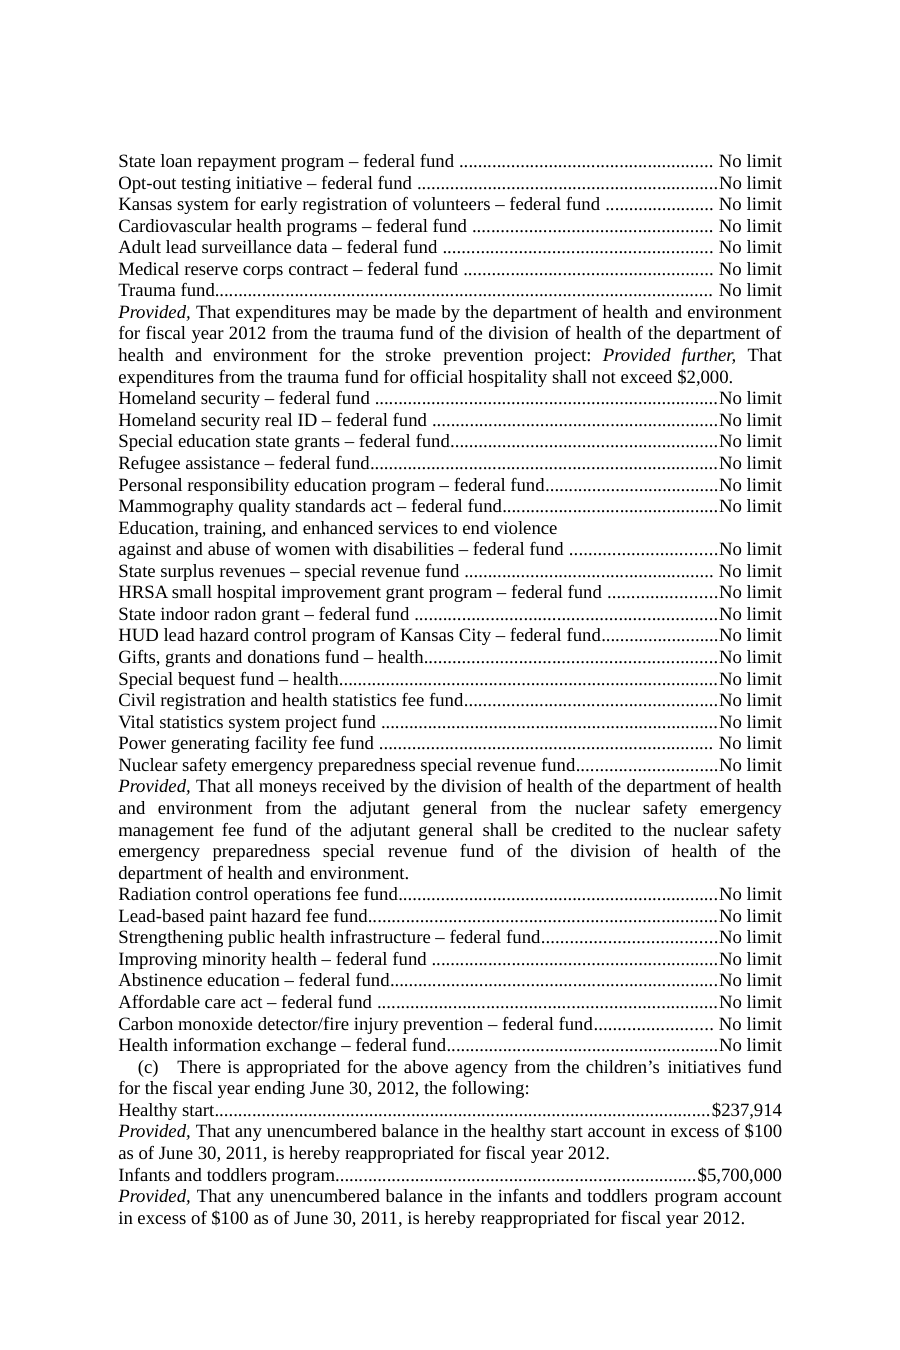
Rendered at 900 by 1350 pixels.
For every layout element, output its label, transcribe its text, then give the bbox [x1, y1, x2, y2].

text Provided, That all moneys received by the division of health of the department of health and environment from the adjutant general from the nuclear safety emergency management fee fund of the adjutant general shall be credited to the nuclear safety emergency preparedness special revenue fund of the division of health of the department of health and environment. [118, 775, 782, 883]
text Healthy start $237,914 [118, 1099, 782, 1120]
text Gifts, grants and donations fund – health No limit [118, 646, 782, 667]
text HRSA small hospital improvement grant program – federal fund No limit [118, 581, 782, 603]
text Vital statistics system project fund No limit [118, 711, 782, 732]
text Power generating facility fee fund No limit [118, 732, 782, 754]
text Personal responsibility education program – federal fund No limit [118, 473, 782, 495]
text Affordable care act – federal fund No limit [118, 991, 782, 1012]
text HUD lead hazard control program of Kansas City – federal fund No limit [118, 624, 782, 646]
text Kansas system for early registration of volunteers – federal fund No limit [118, 193, 782, 215]
text Nuclear safety emergency preparedness special revenue fund No limit [118, 754, 782, 775]
text Trauma fund No limit [118, 279, 782, 301]
text Homeland security – federal fund No limit [118, 387, 782, 409]
text Provided, That any unencumbered balance in the healthy start account in excess of $100 as of June 30, 2011, is hereby reappropriated for fiscal year 2012. [118, 1120, 782, 1163]
text State indoor radon grant – federal fund No limit [118, 603, 782, 624]
text Special education state grants – federal fund No limit [118, 430, 782, 452]
text Provided, That expenditures may be made by the department of health and environment for fiscal year 2012 from the trauma fund of the division of health of the department of health and environment for the stroke prevention project: Provided further, That expenditures from the trauma fund for official hospitality shall not exceed $2,000. [118, 301, 782, 387]
text Refugee assistance – federal fund No limit [118, 452, 782, 473]
text Strengthening public health infrastructure – federal fund No limit [118, 926, 782, 948]
text Special bequest fund – health No limit [118, 667, 782, 689]
text Lead-based paint hazard fee fund No limit [118, 905, 782, 926]
text Civil registration and health statistics fee fund No limit [118, 689, 782, 711]
text (c) There is appropriated for the above agency from the children’s initiatives fund for the fiscal year ending June 30, 2012, the following: [118, 1056, 782, 1099]
text State surplus revenues – special revenue fund No limit [118, 560, 782, 581]
text Abstinence education – federal fund No limit [118, 969, 782, 991]
text Opt-out testing initiative – federal fund No limit [118, 172, 782, 193]
text Infants and toddlers program $5,700,000 [118, 1163, 782, 1185]
text Improving minority health – federal fund No limit [118, 948, 782, 969]
text Homeland security real ID – federal fund No limit [118, 409, 782, 430]
text State loan repayment program – federal fund No limit [118, 150, 782, 172]
text Adult lead surveillance data – federal fund No limit [118, 236, 782, 258]
text Provided, That any unencumbered balance in the infants and toddlers program account in excess of $100 as of June 30, 2011, is hereby reappropriated for fiscal year 2012. [118, 1185, 782, 1228]
text Mammography quality standards act – federal fund No limit [118, 495, 782, 517]
text Radiation control operations fee fund No limit [118, 883, 782, 905]
text Cardiovascular health programs – federal fund No limit [118, 215, 782, 236]
text Education, training, and enhanced services to end violence against and abuse of women with disabilities – federal fund No limit [118, 517, 782, 560]
text Medical reserve corps contract – federal fund No limit [118, 258, 782, 279]
text Health information exchange – federal fund No limit [118, 1034, 782, 1056]
text Carbon monoxide detector/fire injury prevention – federal fund No limit [118, 1012, 782, 1034]
